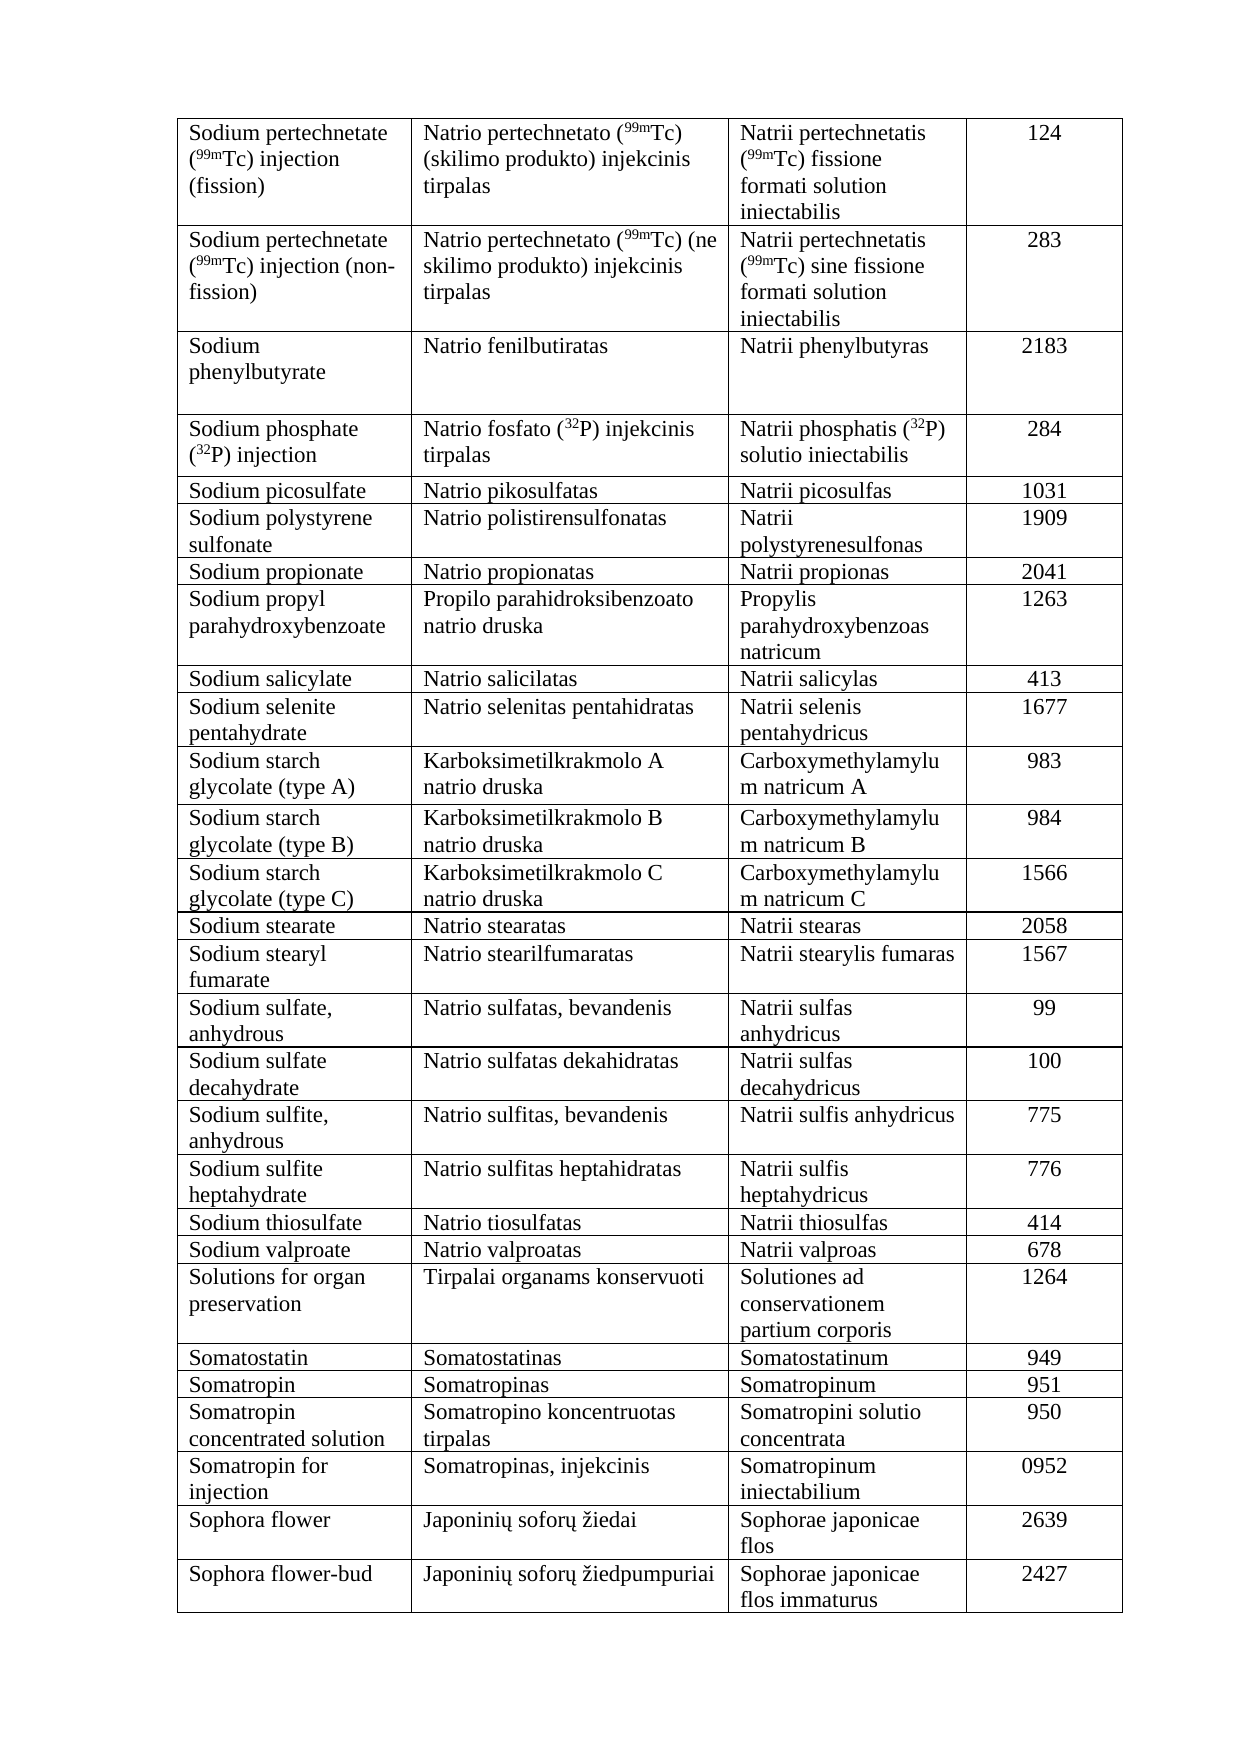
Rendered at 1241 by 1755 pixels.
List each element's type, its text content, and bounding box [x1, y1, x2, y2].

table_cell Sophora flower [178, 1506, 411, 1558]
table_cell 1264 [967, 1264, 1122, 1342]
table_cell Somatropin [178, 1371, 411, 1397]
table_cell Sodium polystyrene sulfonate [178, 504, 411, 557]
table_cell Somatropinum [729, 1371, 966, 1397]
table_cell Japoninių soforų žiedpumpuriai [412, 1560, 728, 1612]
table_cell Sodium starch glycolate (type A) [178, 747, 411, 803]
table_cell 775 [967, 1101, 1122, 1154]
table_cell Natrio salicilatas [412, 666, 728, 692]
table_cell Sodium selenite pentahydrate [178, 693, 411, 746]
table_cell Sophora flower-bud [178, 1560, 411, 1612]
table_cell Natrio pikosulfatas [412, 477, 728, 503]
table_cell 678 [967, 1236, 1122, 1262]
table_cell 2639 [967, 1506, 1122, 1558]
table_cell 1566 [967, 859, 1122, 911]
table_cell Sodium propyl parahydroxybenzoate [178, 585, 411, 664]
table_cell Sodium sulfite, anhydrous [178, 1101, 411, 1154]
table_cell Sophorae japonicae flos [729, 1506, 966, 1558]
table_cell Somatropino koncentruotas tirpalas [412, 1398, 728, 1451]
table_cell 1677 [967, 693, 1122, 746]
table_cell 413 [967, 666, 1122, 692]
table_cell Somatropin concentrated solution [178, 1398, 411, 1451]
table_cell 949 [967, 1344, 1122, 1370]
table_cell 951 [967, 1371, 1122, 1397]
table_cell Natrio stearatas [412, 913, 728, 939]
table_cell Natrii valproas [729, 1236, 966, 1262]
table_cell Natrio stearilfumaratas [412, 940, 728, 993]
table_cell 414 [967, 1209, 1122, 1235]
table_cell Natrio sulfatas, bevandenis [412, 994, 728, 1046]
table_cell Natrii pertechnetatis (99mTc) sine fissione formati solution iniectabilis [729, 226, 966, 331]
table_cell Natrio pertechnetato (99mTc) (skilimo produkto) injekcinis tirpalas [412, 119, 728, 224]
table_cell Natrii stearas [729, 913, 966, 939]
table_cell Natrii phenylbutyras [729, 332, 966, 414]
table_cell Natrio tiosulfatas [412, 1209, 728, 1235]
table_cell Natrii phosphatis (32P) solutio iniectabilis [729, 415, 966, 476]
table_cell Natrii sulfas anhydricus [729, 994, 966, 1046]
table_cell 99 [967, 994, 1122, 1046]
table_cell 0952 [967, 1452, 1122, 1505]
table_cell Sodium sulfite heptahydrate [178, 1155, 411, 1208]
table_cell Natrio sulfitas heptahidratas [412, 1155, 728, 1208]
table_cell Somatropinum iniectabilium [729, 1452, 966, 1505]
table_cell Sodium phosphate (32P) injection [178, 415, 411, 476]
table_cell 2427 [967, 1560, 1122, 1612]
table_cell 1909 [967, 504, 1122, 557]
table_cell Somatropinas, injekcinis [412, 1452, 728, 1505]
table_cell Natrii stearylis fumaras [729, 940, 966, 993]
table_cell 124 [967, 119, 1122, 224]
table_cell Sodium propionate [178, 558, 411, 584]
table_cell Karboksimetilkrakmolo A natrio druska [412, 747, 728, 803]
table_cell Natrii polystyrenesulfonas [729, 504, 966, 557]
table_cell Natrii propionas [729, 558, 966, 584]
table_cell Somatropinas [412, 1371, 728, 1397]
table_cell Somatostatin [178, 1344, 411, 1370]
table_cell Propilo parahidroksibenzoato natrio druska [412, 585, 728, 664]
table_cell Somatostatinum [729, 1344, 966, 1370]
table_cell Natrii sulfis heptahydricus [729, 1155, 966, 1208]
table_cell 1031 [967, 477, 1122, 503]
table_cell Sodium pertechnetate (99mTc) injection (non-fission) [178, 226, 411, 331]
table_cell Karboksimetilkrakmolo C natrio druska [412, 859, 728, 911]
table_cell Natrio propionatas [412, 558, 728, 584]
table_cell Natrio sulfitas, bevandenis [412, 1101, 728, 1154]
table_cell Solutiones ad conservationem partium corporis [729, 1264, 966, 1342]
table_cell Natrii sulfas decahydricus [729, 1048, 966, 1100]
table_cell Carboxymethylamylum natricum C [729, 859, 966, 911]
table_cell Sodium stearyl fumarate [178, 940, 411, 993]
table_cell Carboxymethylamylum natricum A [729, 747, 966, 803]
table_cell Natrio polistirensulfonatas [412, 504, 728, 557]
table_cell 983 [967, 747, 1122, 803]
table_cell Sodium salicylate [178, 666, 411, 692]
table_cell Natrio sulfatas dekahidratas [412, 1048, 728, 1100]
table_cell Natrii salicylas [729, 666, 966, 692]
table_cell 2041 [967, 558, 1122, 584]
table_cell Sodium thiosulfate [178, 1209, 411, 1235]
table_cell Solutions for organ preservation [178, 1264, 411, 1342]
table_cell Sophorae japonicae flos immaturus [729, 1560, 966, 1612]
table_cell Sodium phenylbutyrate [178, 332, 411, 414]
table_cell Natrii thiosulfas [729, 1209, 966, 1235]
table_cell Sodium valproate [178, 1236, 411, 1262]
table_cell Somatostatinas [412, 1344, 728, 1370]
table_cell Propylis parahydroxybenzoas natricum [729, 585, 966, 664]
table_cell 2058 [967, 913, 1122, 939]
table_cell 283 [967, 226, 1122, 331]
table_cell Tirpalai organams konservuoti [412, 1264, 728, 1342]
table_cell 1263 [967, 585, 1122, 664]
table_cell 2183 [967, 332, 1122, 414]
table_cell 284 [967, 415, 1122, 476]
table_cell Japoninių soforų žiedai [412, 1506, 728, 1558]
table_cell 984 [967, 805, 1122, 858]
table_cell Sodium starch glycolate (type C) [178, 859, 411, 911]
table_cell Natrii pertechnetatis (99mTc) fissione formati solution iniectabilis [729, 119, 966, 224]
table_cell Sodium pertechnetate (99mTc) injection (fission) [178, 119, 411, 224]
table_cell Natrii sulfis anhydricus [729, 1101, 966, 1154]
table_cell Natrio fenilbutiratas [412, 332, 728, 414]
table_cell Somatropini solutio concentrata [729, 1398, 966, 1451]
table_cell Carboxymethylamylum natricum B [729, 805, 966, 858]
table_cell Natrio selenitas pentahidratas [412, 693, 728, 746]
table_cell Natrii selenis pentahydricus [729, 693, 966, 746]
table_cell Sodium picosulfate [178, 477, 411, 503]
table_cell Sodium sulfate, anhydrous [178, 994, 411, 1046]
table_cell Sodium stearate [178, 913, 411, 939]
table_cell 100 [967, 1048, 1122, 1100]
table_cell 950 [967, 1398, 1122, 1451]
table_cell Somatropin for injection [178, 1452, 411, 1505]
table_cell Natrio valproatas [412, 1236, 728, 1262]
table_cell Natrio pertechnetato (99mTc) (ne skilimo produkto) injekcinis tirpalas [412, 226, 728, 331]
table_cell Karboksimetilkrakmolo B natrio druska [412, 805, 728, 858]
table_cell Sodium starch glycolate (type B) [178, 805, 411, 858]
table_cell Natrii picosulfas [729, 477, 966, 503]
table_cell Natrio fosfato (32P) injekcinis tirpalas [412, 415, 728, 476]
table_cell Sodium sulfate decahydrate [178, 1048, 411, 1100]
table_cell 1567 [967, 940, 1122, 993]
table_cell 776 [967, 1155, 1122, 1208]
